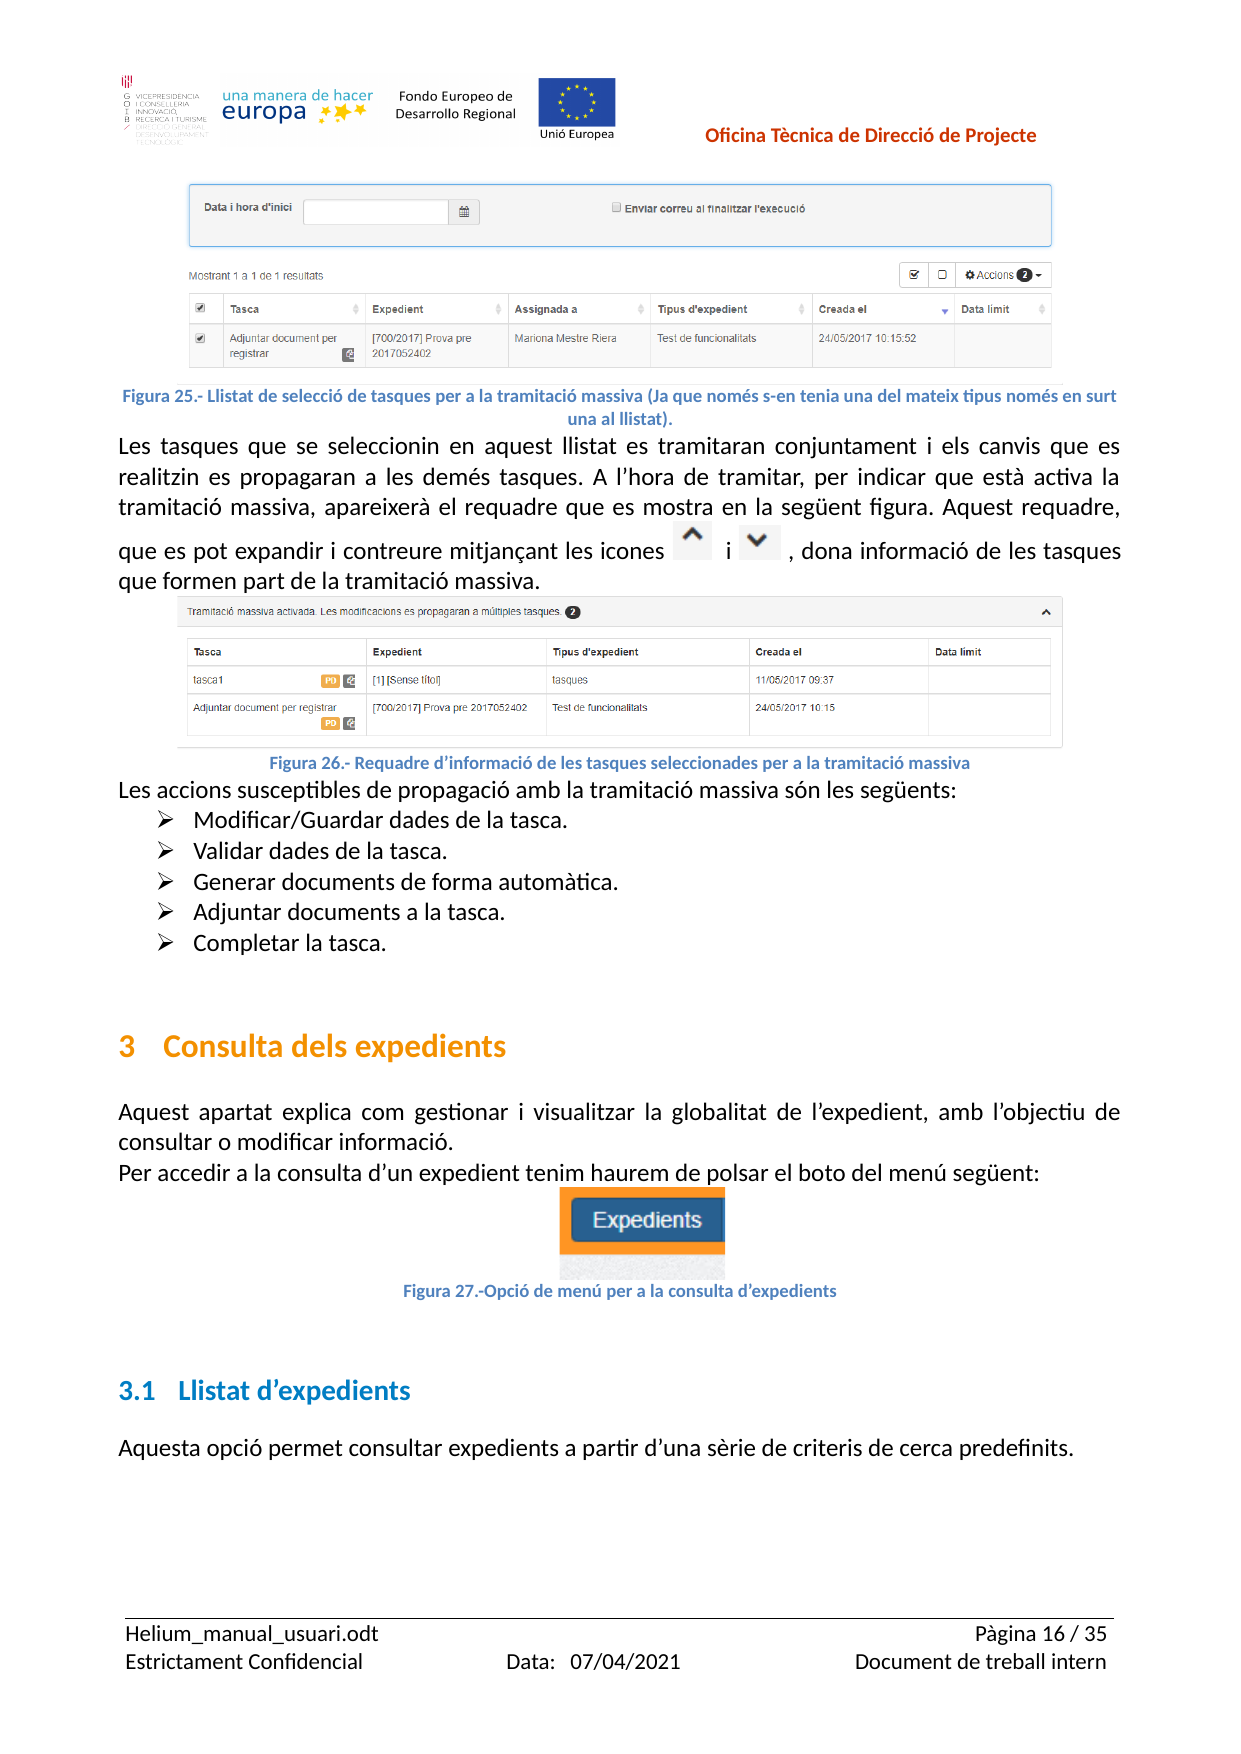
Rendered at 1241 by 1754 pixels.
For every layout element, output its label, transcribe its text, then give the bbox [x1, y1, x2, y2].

list Validar dades de la tasca. [156, 835, 1122, 866]
picture [177, 177, 1063, 385]
list Adjuntar documents a la tasca. [156, 896, 1122, 927]
picture [177, 596, 1063, 752]
picture [219, 73, 621, 147]
list Modificar/Guardar dades de la tasca. [156, 805, 1122, 835]
text Aquest apartat explica com gestionar i visualitzar la globalitat de l’expedient, amb l’objectiu de consultar o modificar informació. [118, 1096, 1122, 1157]
text Les tasques que se seleccionin en aquest llistat es tramitaran conjuntament i els canvis que es realitzin es propagaran a les demés tasques. A l’hora de tramitar, per indicar que està activa la tramitació massiva, apareixerà el requadre que es mostra en la següent figura. Aquest requadre, que es pot expandir i contreure mitjançant les icones i , dona informació de les tasques que formen part de la tramitació massiva. [118, 430, 1122, 596]
subtitle Consulta dels expedients [118, 1025, 1122, 1066]
text Aquesta opció permet consultar expedients a partir d’una sèrie de criteris de cerca predefinits. [118, 1432, 1122, 1462]
text Figura 25.- Llistat de selecció de tasques per a la tramitació massiva (Ja que només s-en tenia una del mateix tipus només en surt una al llistat). [118, 384, 1122, 430]
list Generar documents de forma automàtica. [156, 866, 1122, 896]
picture [559, 1187, 725, 1280]
picture [118, 73, 213, 147]
text Figura 27.-Opció de menú per a la consulta d’expedients [118, 1279, 1122, 1302]
subtitle Llistat d’expedients [118, 1372, 1122, 1408]
text Per accedir a la consulta d’un expedient tenim haurem de polsar el boto del menú següent: [118, 1157, 1122, 1187]
text Figura 26.- Requadre d’informació de les tasques seleccionades per a la tramitació massiva [118, 751, 1122, 774]
text Les accions susceptibles de propagació amb la tramitació massiva són les següents: [118, 774, 1122, 805]
picture [672, 521, 712, 560]
picture [738, 525, 781, 560]
list Completar la tasca. [156, 927, 1122, 957]
